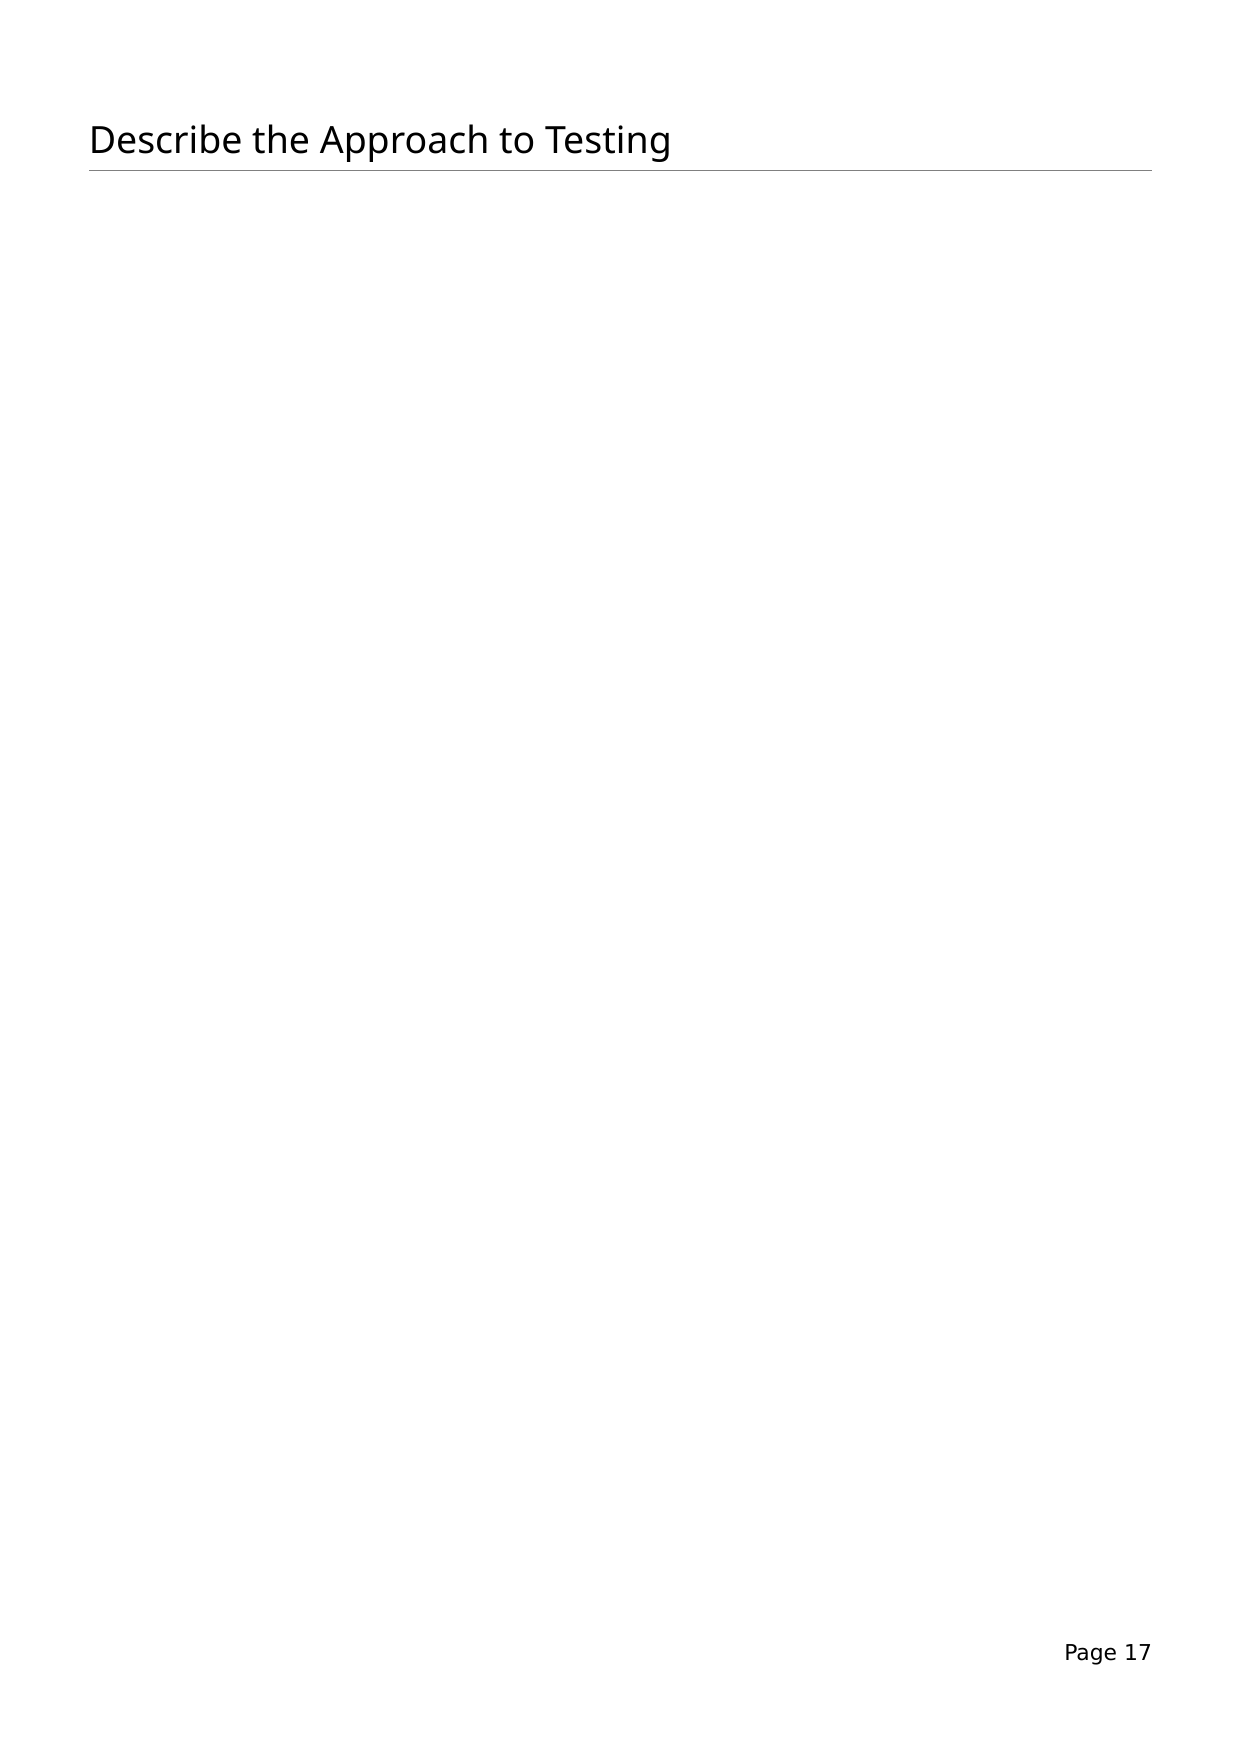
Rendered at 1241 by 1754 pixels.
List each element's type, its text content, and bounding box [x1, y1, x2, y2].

subtitle Describe the Approach to Testing [88, 113, 1152, 171]
